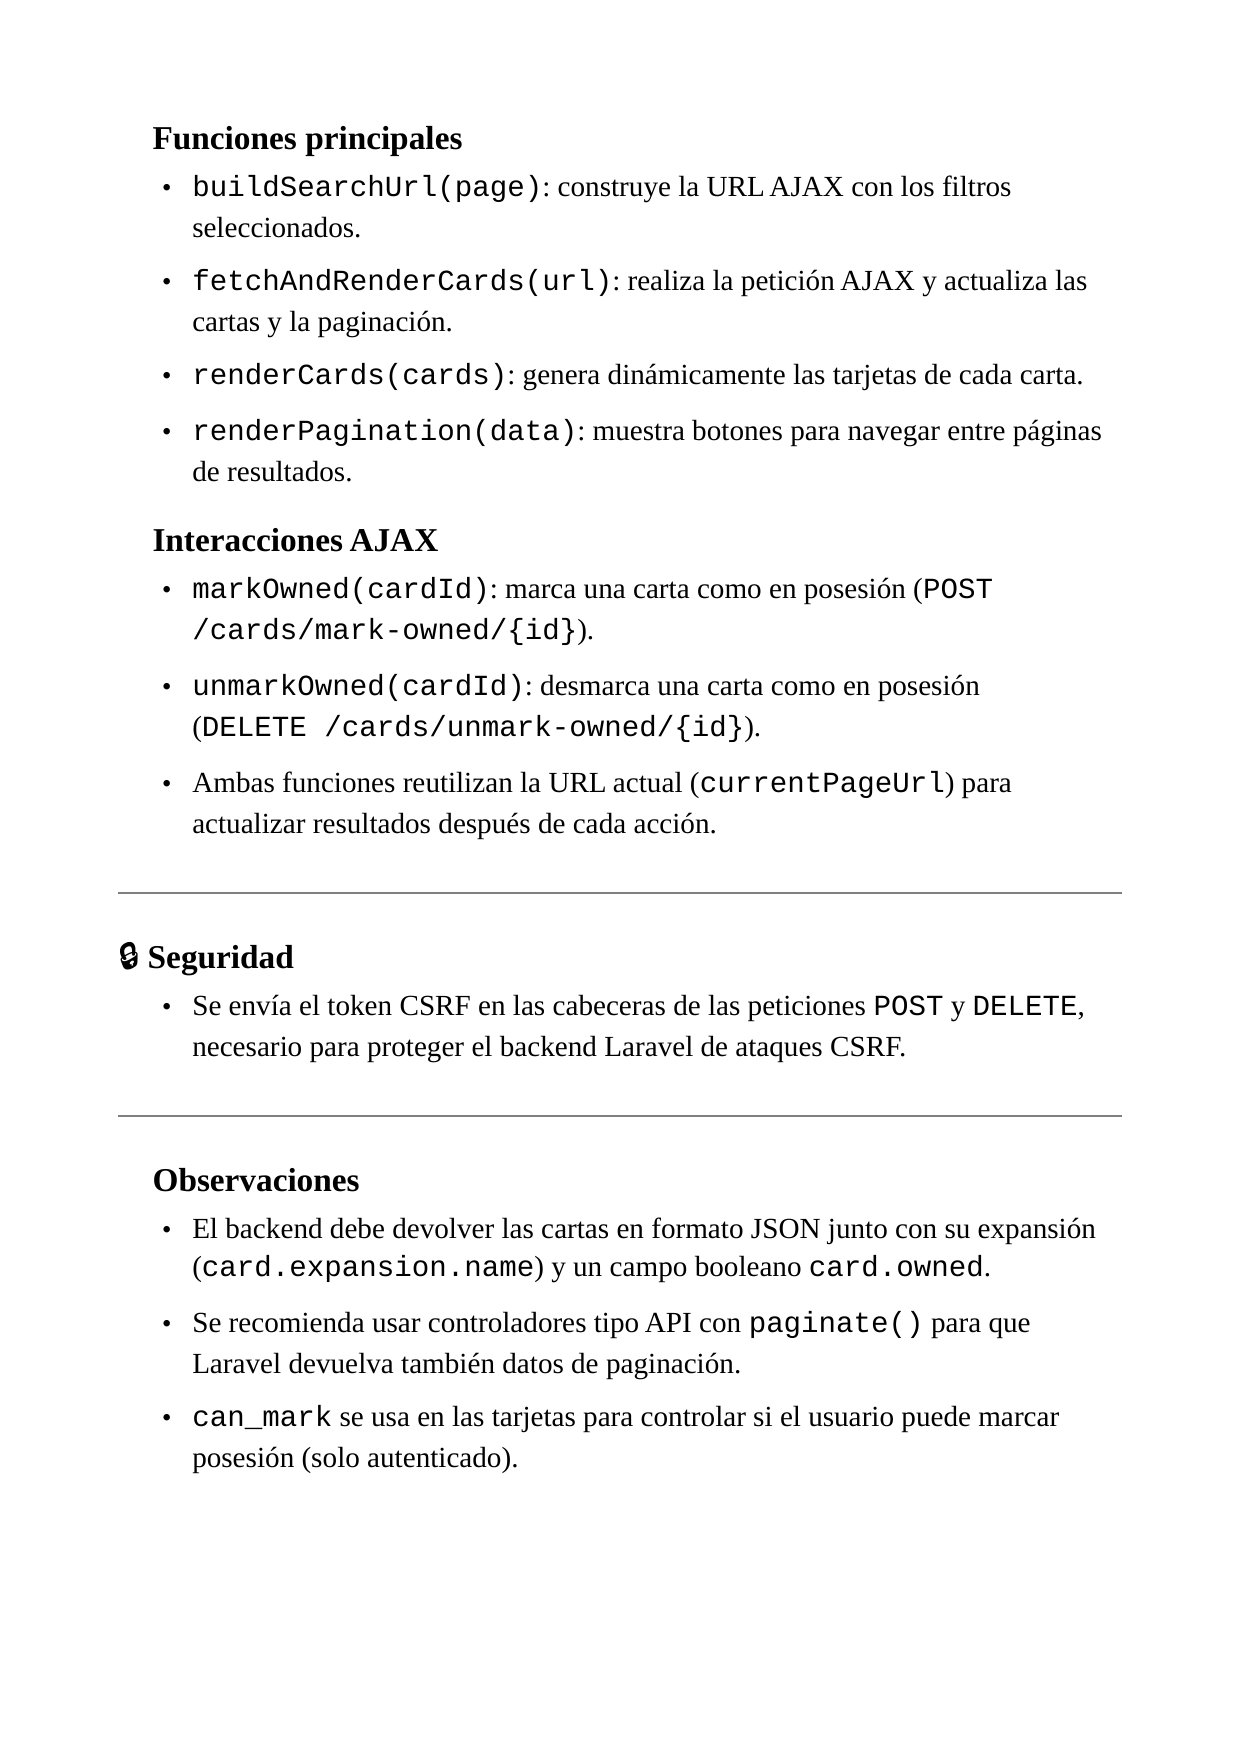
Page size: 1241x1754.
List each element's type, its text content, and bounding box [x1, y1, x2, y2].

subtitle 🔒 Seguridad [118, 937, 1122, 975]
subtitle ✅ Interacciones AJAX [118, 520, 1122, 558]
list can_mark se usa en las tarjetas para controlar si el usuario puede marcar posesión (solo autenticado). [162, 1399, 1122, 1474]
subtitle 🧠 Observaciones [118, 1160, 1122, 1198]
list renderPagination(data): muestra botones para navegar entre páginas de resultados. [162, 413, 1122, 488]
list fetchAndRenderCards(url): realiza la petición AJAX y actualiza las cartas y la paginación. [162, 263, 1122, 338]
list Se recomienda usar controladores tipo API con paginate() para que Laravel devuelva también datos de paginación. [162, 1305, 1122, 1380]
list Ambas funciones reutilizan la URL actual (currentPageUrl) para actualizar resultados después de cada acción. [162, 765, 1122, 839]
subtitle 🔧 Funciones principales [118, 118, 1122, 156]
list buildSearchUrl(page): construye la URL AJAX con los filtros seleccionados. [162, 169, 1122, 243]
list unmarkOwned(cardId): desmarca una carta como en posesión (DELETE /cards/unmark-owned/{id}). [162, 668, 1122, 745]
list renderCards(cards): genera dinámicamente las tarjetas de cada carta. [162, 357, 1122, 393]
list El backend debe devolver las cartas en formato JSON junto con su expansión (card.expansion.name) y un campo booleano card.owned. [162, 1211, 1122, 1285]
list Se envía el token CSRF en las cabeceras de las peticiones POST y DELETE, necesario para proteger el backend Laravel de ataques CSRF. [162, 988, 1122, 1062]
list markOwned(cardId): marca una carta como en posesión (POST /cards/mark-owned/{id}). [162, 571, 1122, 648]
